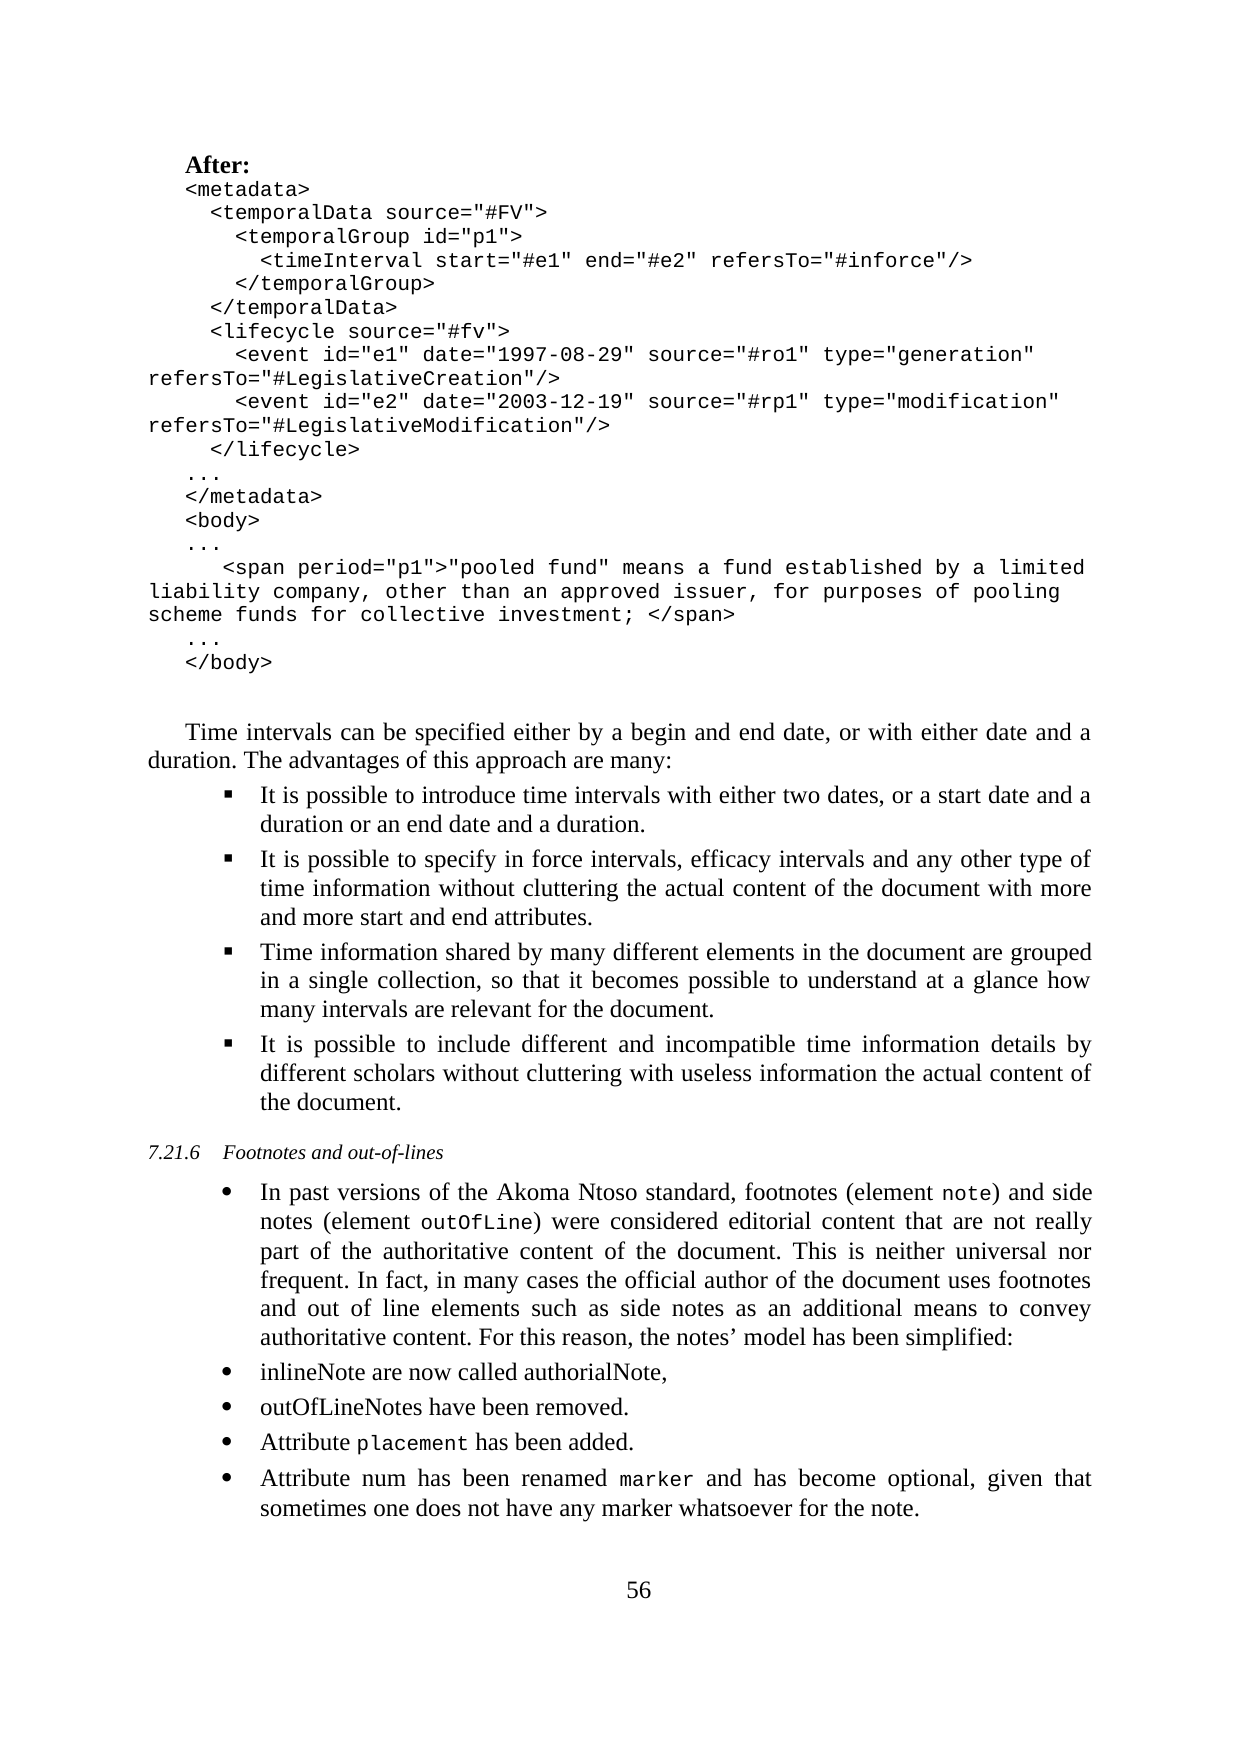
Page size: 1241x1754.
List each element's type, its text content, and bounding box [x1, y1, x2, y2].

text </temporalData> [148, 297, 1092, 321]
list Time information shared by many different elements in the document are grouped in a single collection, so that it becomes possible to understand at a glance how many intervals are relevant for the document. [222, 937, 1092, 1023]
list Attribute placement has been added. [222, 1427, 1092, 1457]
list inlineNote are now called authorialNote, [222, 1357, 1092, 1386]
text </temporalGroup> [148, 273, 1092, 297]
list It is possible to include different and incompatible time information details by different scholars without cluttering with useless information the actual content of the document. [222, 1029, 1092, 1115]
text </lifecycle> [148, 439, 1092, 462]
list In past versions of the Akoma Ntoso standard, footnotes (element note) and side notes (element outOfLine) were considered editorial content that are not really part of the authoritative content of the document. This is neither universal nor frequent. In fact, in many cases the official author of the document uses footnotes and out of line elements such as side notes as an additional means to convey authoritative content. For this reason, the notes’ model has been simplified: [222, 1177, 1092, 1351]
subtitle Footnotes and out-of-lines [148, 1140, 1092, 1164]
text <lifecycle source="#fv"> [148, 321, 1092, 344]
list Attribute num has been renamed marker and has become optional, given that sometimes one does not have any marker whatsoever for the note. [222, 1463, 1092, 1521]
text ... [148, 462, 1092, 486]
text <body> [148, 510, 1092, 533]
list outOfLineNotes have been removed. [222, 1392, 1092, 1421]
text ... [148, 533, 1092, 557]
list It is possible to introduce time intervals with either two dates, or a start date and a duration or an end date and a duration. [222, 780, 1092, 838]
text <metadata> [148, 179, 1092, 202]
text </body> [148, 652, 1092, 675]
text <timeInterval start="#e1" end="#e2" refersTo="#inforce"/> [148, 250, 1092, 273]
text ... [148, 628, 1092, 652]
text <temporalGroup id="p1"> [148, 226, 1092, 250]
text <temporalData source="#FV"> [148, 202, 1092, 226]
text <event id="e1" date="1997-08-29" source="#ro1" type="generation" refersTo="#LegislativeCreation"/> [148, 344, 1092, 392]
list It is possible to specify in force intervals, efficacy intervals and any other type of time information without cluttering the actual content of the document with more and more start and end attributes. [222, 844, 1092, 930]
text <event id="e2" date="2003-12-19" source="#rp1" type="modification" refersTo="#LegislativeModification"/> [148, 392, 1092, 439]
text Time intervals can be specified either by a begin and end date, or with either date and a duration. The advantages of this approach are many: [148, 717, 1092, 774]
text After: [148, 150, 1092, 179]
text </metadata> [148, 486, 1092, 510]
text <span period="p1">"pooled fund" means a fund established by a limited liability company, other than an approved issuer, for purposes of pooling scheme funds for collective investment; </span> [148, 557, 1092, 628]
